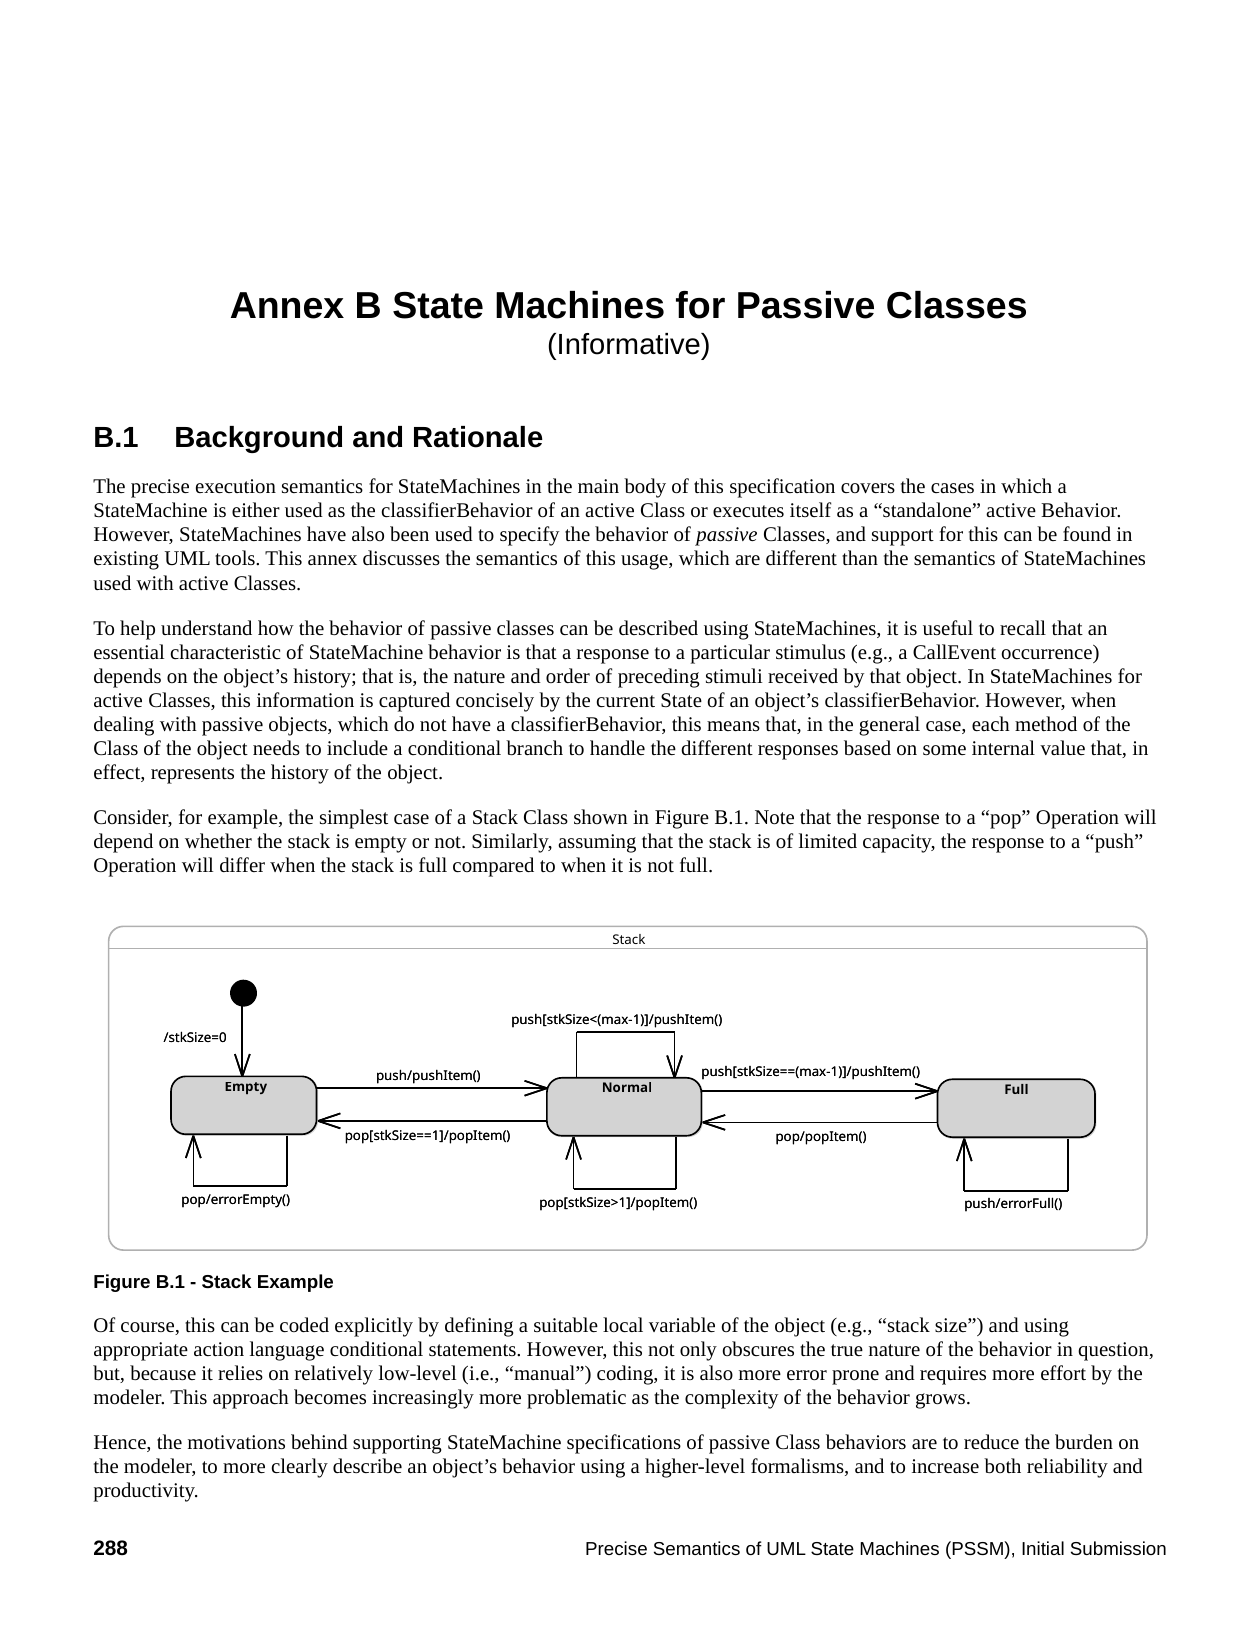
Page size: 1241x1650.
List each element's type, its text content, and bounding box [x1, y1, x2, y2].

text (Informative) [93, 327, 1164, 360]
text The precise execution semantics for StateMachines in the main body of this specification covers the cases in which a StateMachine is either used as the classifierBehavior of an active Class or executes itself as a “standalone” active Behavior. However, StateMachines have also been used to specify the behavior of passive Classes, and support for this can be found in existing UML tools. This annex discusses the semantics of this usage, which are different than the semantics of StateMachines used with active Classes. [93, 474, 1164, 594]
text Consider, for example, the simplest case of a Stack Class shown in Figure B.1. Note that the response to a “pop” Operation will depend on whether the stack is empty or not. Similarly, assuming that the stack is of limited capacity, the response to a “push” Operation will differ when the stack is full compared to when it is not full. [93, 805, 1164, 877]
subtitle Background and Rationale [93, 418, 1164, 453]
text To help understand how the behavior of passive classes can be described using StateMachines, it is useful to recall that an essential characteristic of StateMachine behavior is that a response to a particular stimulus (e.g., a CallEvent occurrence) depends on the object’s history; that is, the nature and order of preceding stimuli received by that object. In StateMachines for active Classes, this information is captured concisely by the current State of an object’s classifierBehavior. However, when dealing with passive objects, which do not have a classifierBehavior, this means that, in the general case, each method of the Class of the object needs to include a conditional branch to handle the different responses based on some internal value that, in effect, represents the history of the object. [93, 616, 1164, 784]
subtitle State Machines for Passive Classes [93, 283, 1164, 327]
text Of course, this can be coded explicitly by defining a suitable local variable of the object (e.g., “stack size”) and using appropriate action language conditional statements. However, this not only obscures the true nature of the behavior in question, but, because it relies on relatively low-level (i.e., “manual”) coding, it is also more error prone and requires more effort by the modeler. This approach becomes increasingly more problematic as the complexity of the behavior grows. [93, 1292, 1164, 1409]
text Figure B.1 - Stack Example [93, 911, 1164, 1292]
text Hence, the motivations behind supporting StateMachine specifications of passive Class behaviors are to reduce the burden on the modeler, to more clearly describe an object’s behavior using a higher-level formalisms, and to increase both reliability and productivity. [93, 1430, 1164, 1502]
text [93, 898, 1164, 911]
